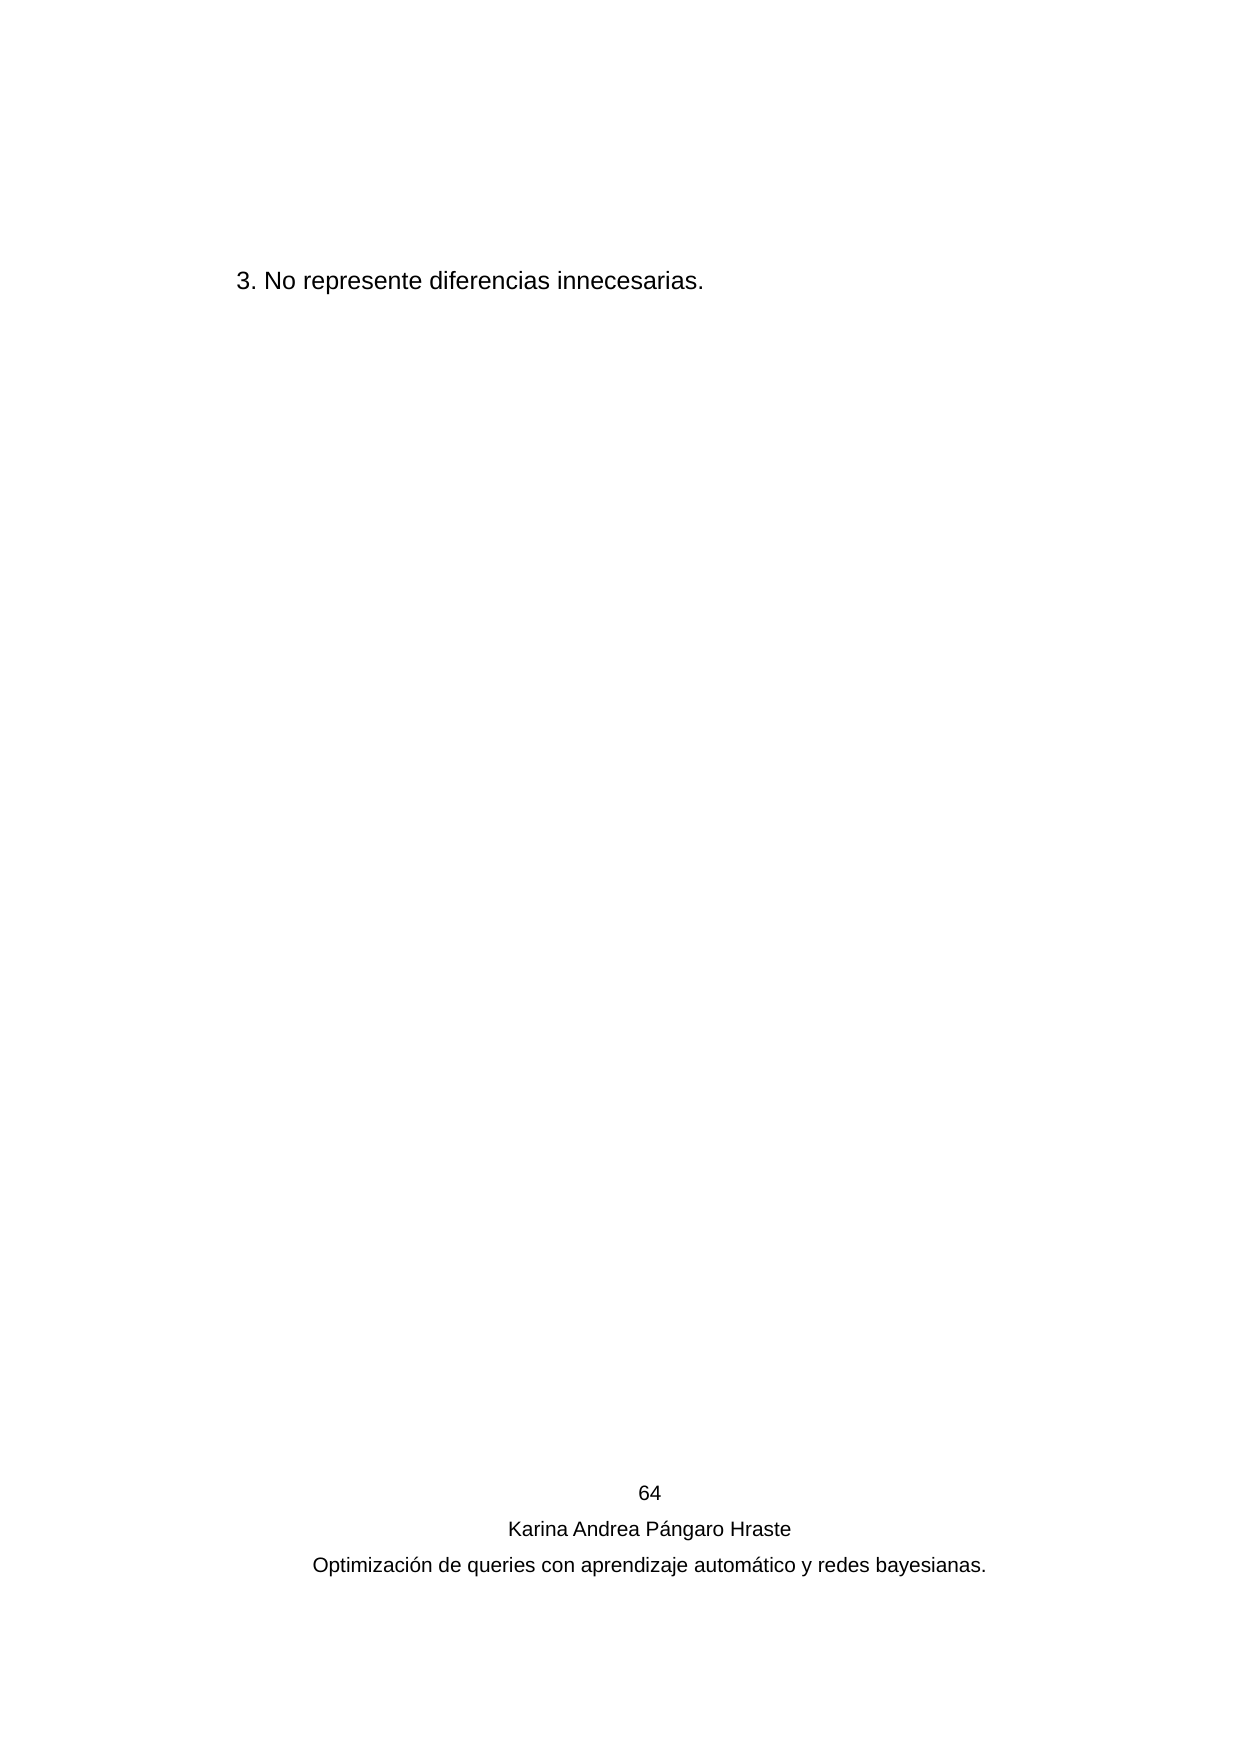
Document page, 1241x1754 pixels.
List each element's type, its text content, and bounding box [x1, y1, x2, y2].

text 3. No represente diferencias innecesarias. [236, 266, 1063, 294]
